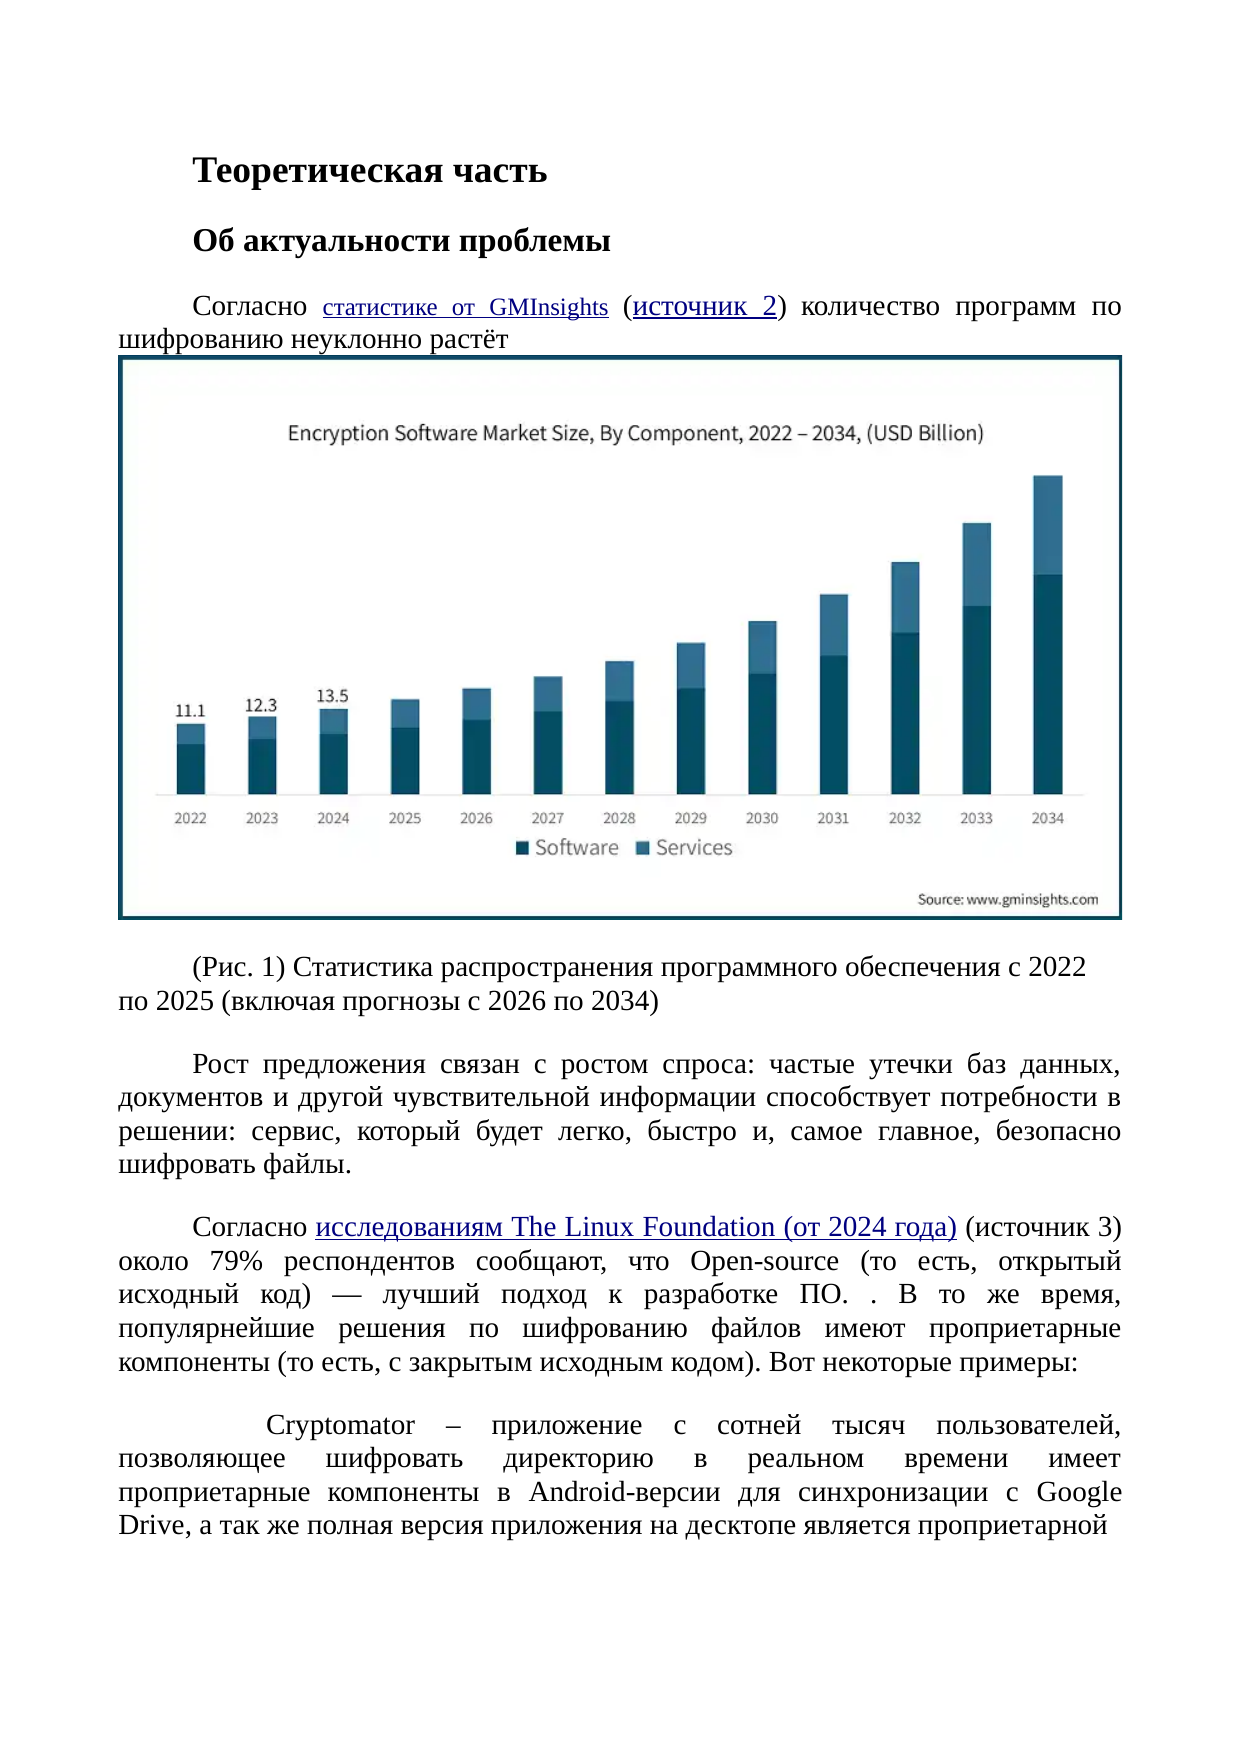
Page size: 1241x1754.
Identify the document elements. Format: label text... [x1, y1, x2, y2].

subtitle Об актуальности проблемы [118, 220, 1122, 258]
picture [118, 355, 1123, 920]
text Рост предложения связан с ростом спроса: частые утечки баз данных, документов и другой чувствительной информации способствует потребности в решении: сервис, который будет легко, быстро и, самое главное, безопасно шифровать файлы. [118, 1046, 1122, 1180]
list Cryptomator – приложение с сотней тысяч пользователей, позволяющее шифровать директорию в реальном времени имеет проприетарные компоненты в Android-версии для синхронизации с Google Drive, а так же полная версия приложения на десктопе является проприетарной [118, 1407, 1122, 1541]
subtitle Теоретическая часть [118, 148, 1122, 191]
text Согласно исследованиям The Linux Foundation (от 2024 года) (источник 3) около 79% респондентов сообщают, что Open-source (то есть, открытый исходный код) — лучший подход к разработке ПО. . В то же время, популярнейшие решения по шифрованию файлов имеют проприетарные компоненты (то есть, с закрытым исходным кодом). Вот некоторые примеры: [118, 1209, 1122, 1377]
text Согласно статистике от GMInsights (источник 2) количество программ по шифрованию неуклонно растёт [118, 288, 1122, 355]
text (Рис. 1) Статистика распространения программного обеспечения с 2022 по 2025 (включая прогнозы с 2026 по 2034) [118, 920, 1122, 1016]
